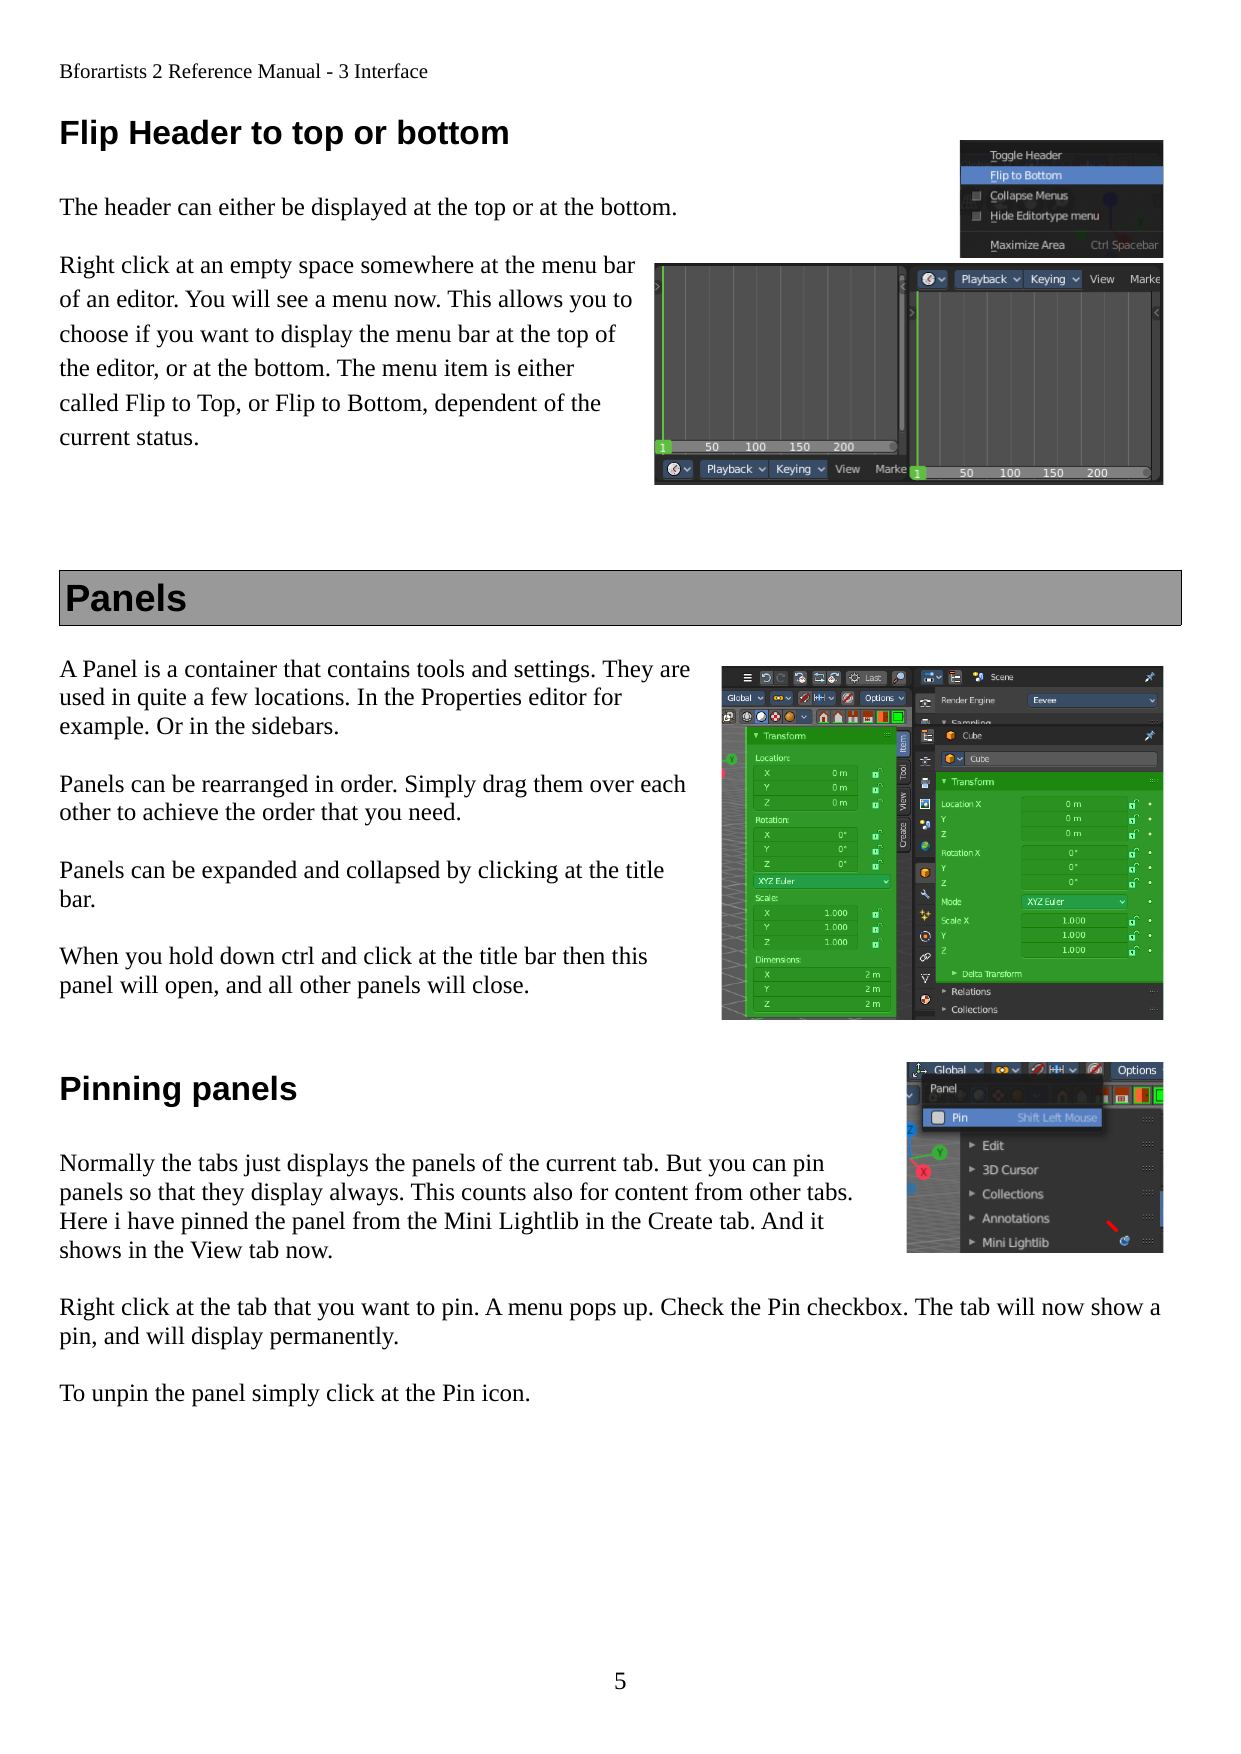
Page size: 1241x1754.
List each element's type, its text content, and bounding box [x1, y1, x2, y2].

table_header Panels [60, 571, 1181, 625]
picture [721, 666, 1164, 1020]
text Right click at an empty space somewhere at the menu bar of an editor. You will see a menu now. This allows you to choose if you want to display the menu bar at the top of the editor, or at the bottom. The menu item is either called Flip to Top, or Flip to Bottom, dependent of the current status. [59, 250, 1181, 451]
picture [906, 1062, 1164, 1253]
picture [654, 263, 1164, 485]
subtitle Pinning panels [59, 1068, 906, 1107]
text The header can either be displayed at the top or at the bottom. [59, 192, 959, 221]
text A Panel is a container that contains tools and settings. They are used in quite a few locations. In the Properties editor for example. Or in the sidebars. [59, 654, 1181, 740]
text To unpin the panel simply click at the Pin icon. [59, 1378, 1181, 1407]
subtitle [1164, 1068, 1181, 1107]
text Panels can be rearranged in order. Simply drag them over each other to achieve the order that you need. [59, 769, 721, 826]
subtitle Flip Header to top or bottom [59, 113, 1181, 151]
text Normally the tabs just displays the panels of the current tab. But you can pin panels so that they display always. This counts also for content from other tabs. Here i have pinned the panel from the Mini Lightlib in the Create tab. And it shows in the View tab now. Right click at the tab that you want to pin. A menu pops up. Check the Pin checkbox. The tab will now show a pin, and will display permanently. [59, 1148, 1181, 1350]
text Panels can be expanded and collapsed by clicking at the title bar. When you hold down ctrl and click at the title bar then this panel will open, and all other panels will close. [59, 855, 721, 999]
picture [959, 140, 1164, 258]
